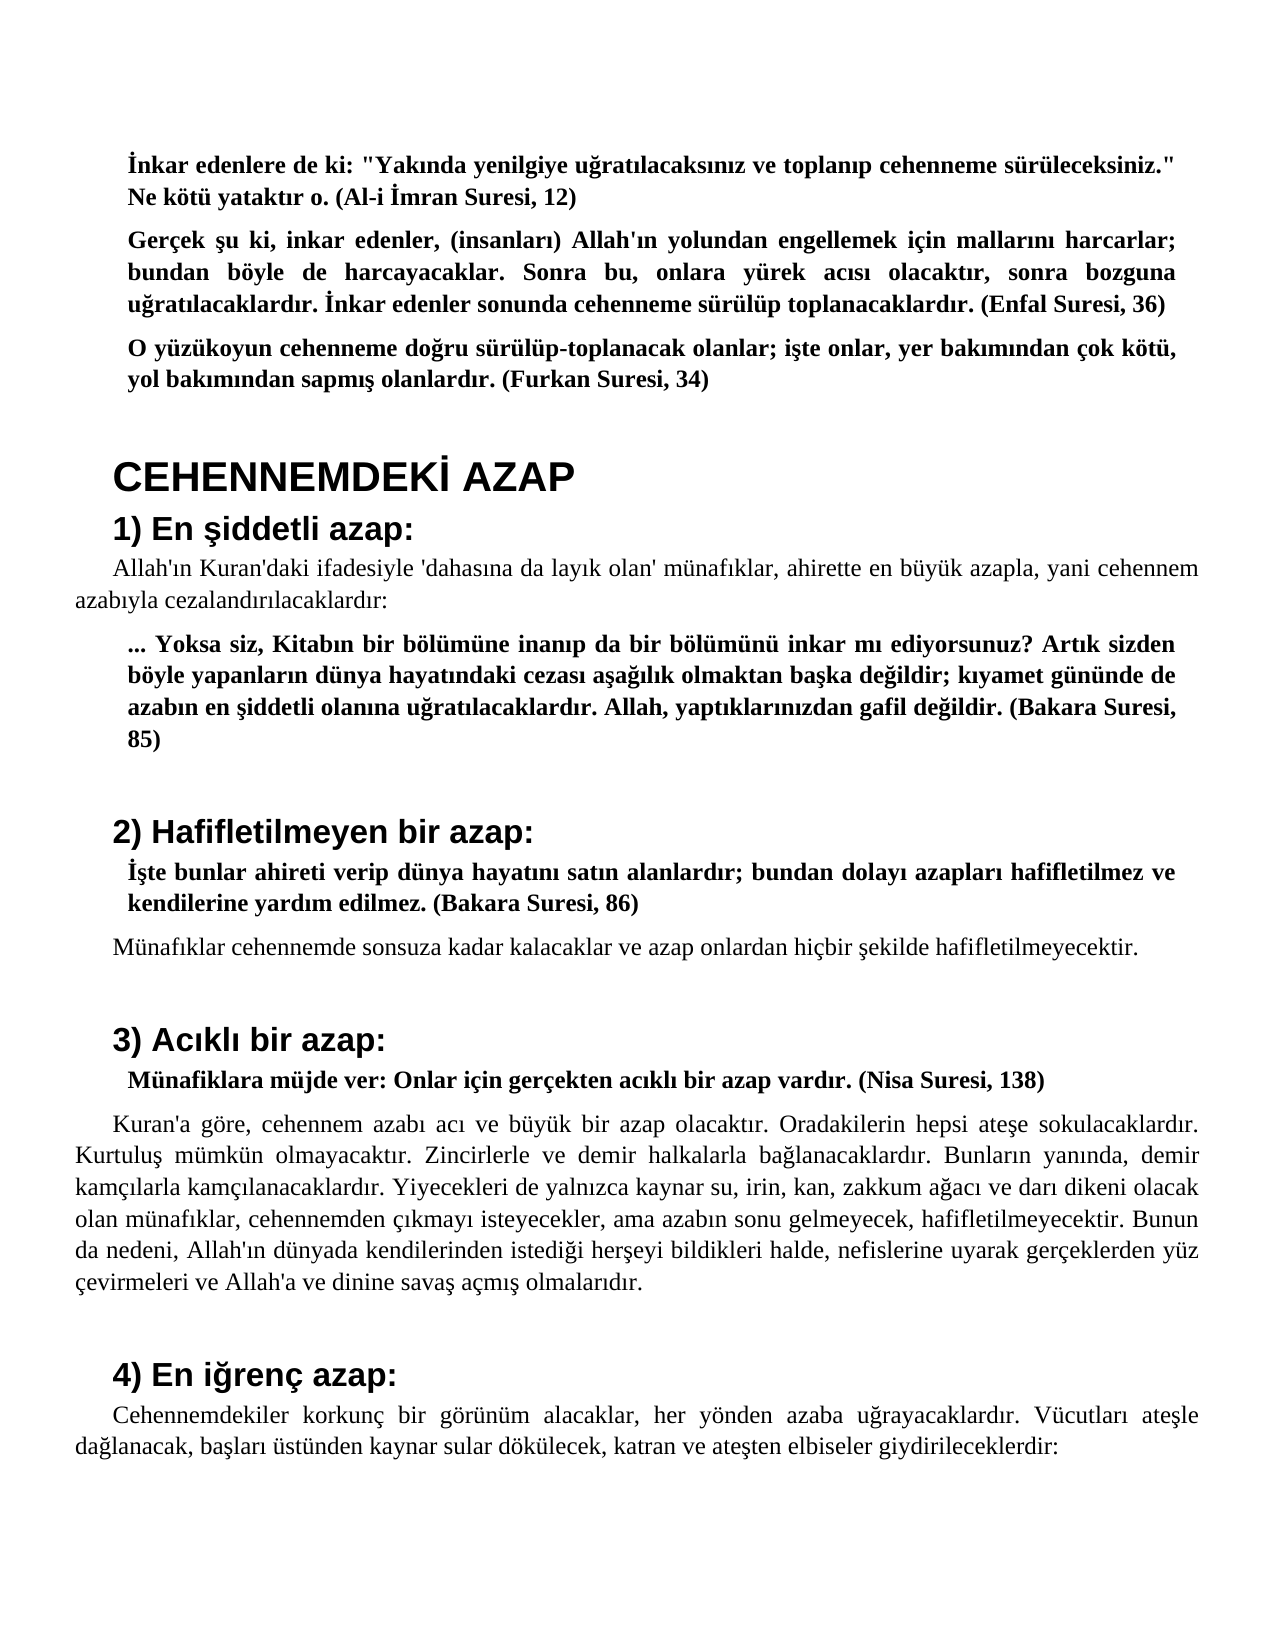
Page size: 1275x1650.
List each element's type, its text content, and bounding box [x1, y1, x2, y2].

text Allah'ın Kuran'daki ifadesiyle 'dahasına da layık olan' münafıklar, ahirette en büyük azapla, yani cehennem azabıyla cezalandırılacaklardır: [75, 553, 1200, 614]
text ... Yoksa siz, Kitabın bir bölümüne inanıp da bir bölümünü inkar mı ediyorsunuz? Artık sizden böyle yapanların dünya hayatındaki cezası aşağılık olmaktan başka değildir; kıyamet gününde de azabın en şiddetli olanına uğratılacaklardır. Allah, yaptıklarınızdan gafil değildir. (Bakara Suresi, 85) [127, 629, 1177, 752]
subtitle 2) Hafifletilmeyen bir azap: [112, 812, 1200, 850]
text İşte bunlar ahireti verip dünya hayatını satın alanlardır; bundan dolayı azapları hafifletilmez ve kendilerine yardım edilmez. (Bakara Suresi, 86) [127, 857, 1177, 917]
text Gerçek şu ki, inkar edenler, (insanları) Allah'ın yolundan engellemek için mallarını harcarlar; bundan böyle de harcayacaklar. Sonra bu, onlara yürek acısı olacaktır, sonra bozguna uğratılacaklardır. İnkar edenler sonunda cehenneme sürülüp toplanacaklardır. (Enfal Suresi, 36) [127, 226, 1177, 317]
text Kuran'a göre, cehennem azabı acı ve büyük bir azap olacaktır. Oradakilerin hepsi ateşe sokulacaklardır. Kurtuluş mümkün olmayacaktır. Zincirlerle ve demir halkalarla bağlanacaklardır. Bunların yanında, demir kamçılarla kamçılanacaklardır. Yiyecekleri de yalnızca kaynar su, irin, kan, zakkum ağacı ve darı dikeni olacak olan münafıklar, cehennemden çıkmayı isteyecekler, ama azabın sonu gelmeyecek, hafifletilmeyecektir. Bunun da nedeni, Allah'ın dünyada kendilerinden istediği herşeyi bildikleri halde, nefislerine uyarak gerçeklerden yüz çevirmeleri ve Allah'a ve dinine savaş açmış olmalarıdır. [75, 1109, 1200, 1296]
text O yüzükoyun cehenneme doğru sürülüp-toplanacak olanlar; işte onlar, yer bakımından çok kötü, yol bakımından sapmış olanlardır. (Furkan Suresi, 34) [127, 333, 1177, 393]
text İnkar edenlere de ki: "Yakında yenilgiye uğratılacaksınız ve toplanıp cehenneme sürüleceksiniz." Ne kötü yataktır o. (Al-i İmran Suresi, 12) [127, 150, 1177, 210]
subtitle CEHENNEMDEKİ AZAP [112, 452, 1200, 500]
text Münafiklara müjde ver: Onlar için gerçekten acıklı bir azap vardır. (Nisa Suresi, 138) [127, 1065, 1177, 1094]
text Münafıklar cehennemde sonsuza kadar kalacaklar ve azap onlardan hiçbir şekilde hafifletilmeyecektir. [75, 932, 1200, 961]
subtitle 4) En iğrenç azap: [112, 1355, 1200, 1393]
subtitle 3) Acıklı bir azap: [112, 1020, 1200, 1059]
subtitle 1) En şiddetli azap: [112, 509, 1200, 547]
text Cehennemdekiler korkunç bir görünüm alacaklar, her yönden azaba uğrayacaklardır. Vücutları ateşle dağlanacak, başları üstünden kaynar sular dökülecek, katran ve ateşten elbiseler giydirileceklerdir: [75, 1400, 1200, 1460]
